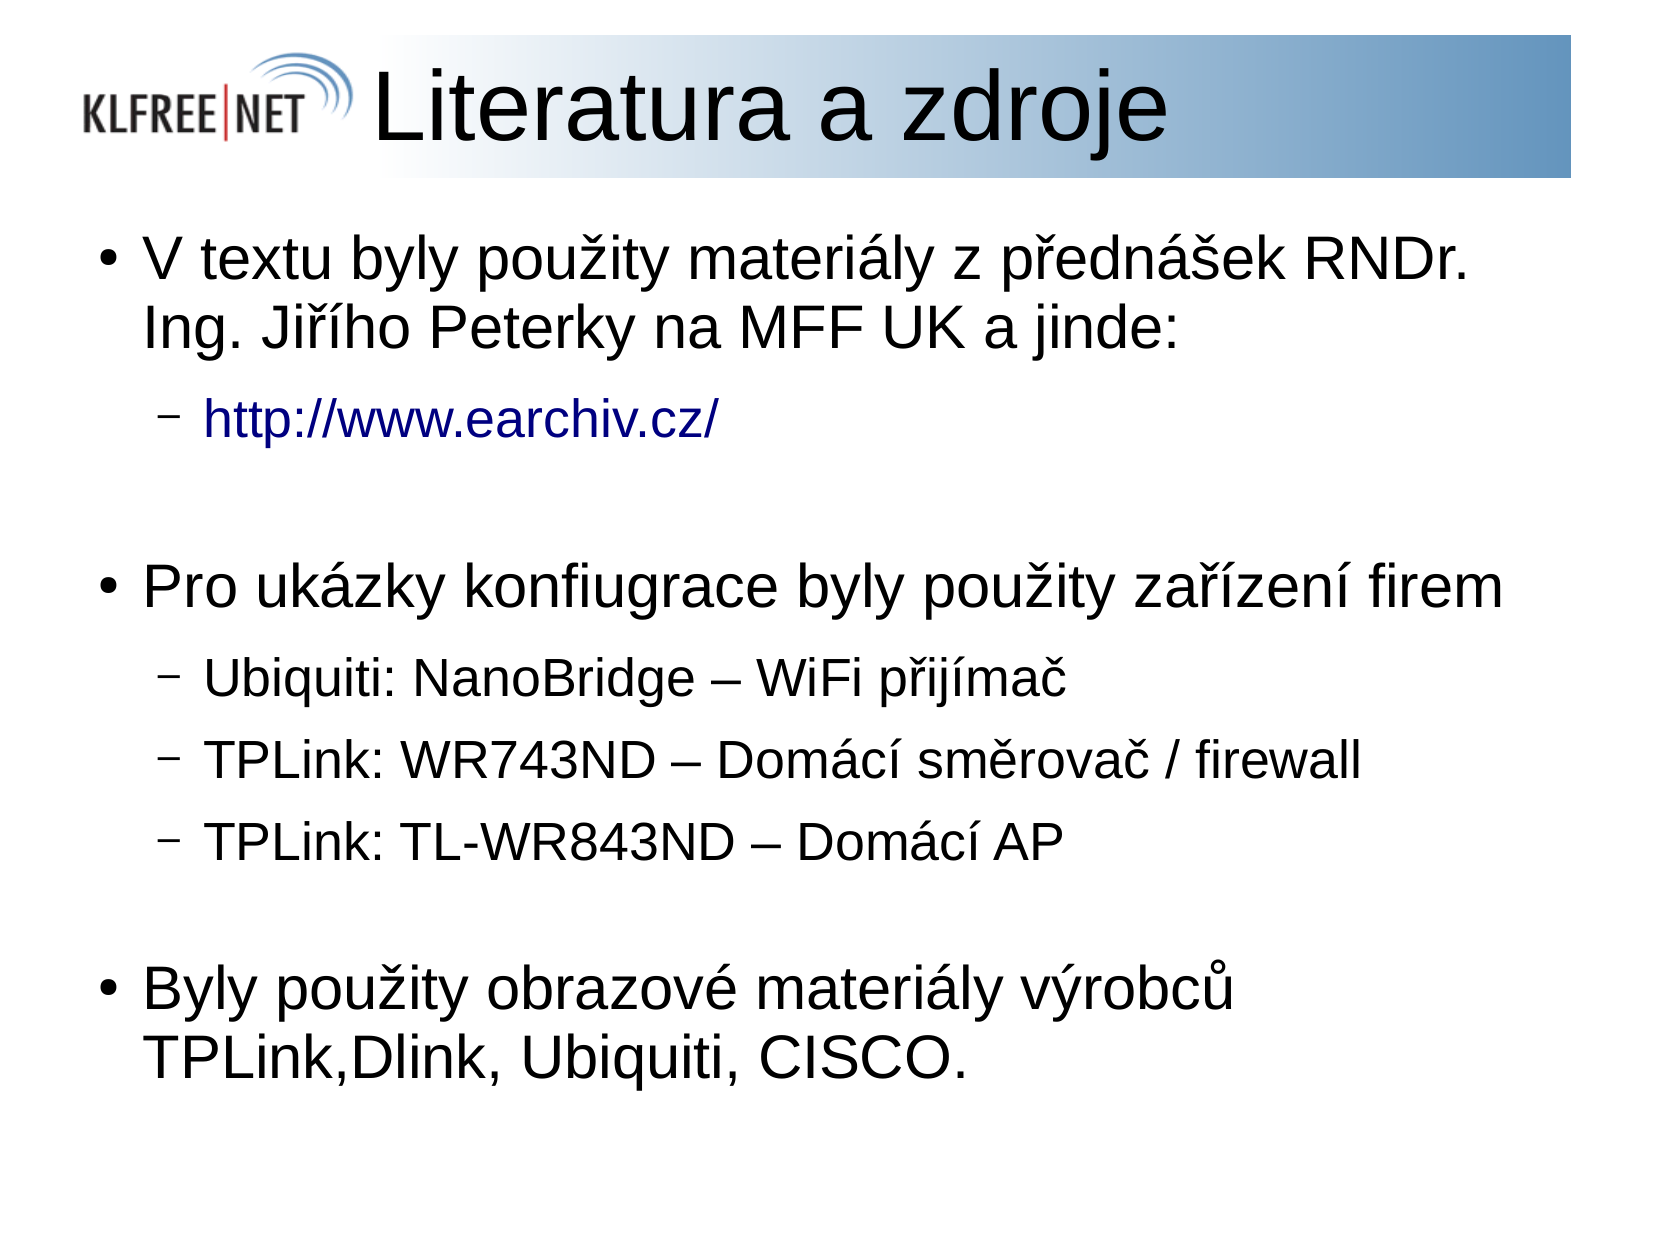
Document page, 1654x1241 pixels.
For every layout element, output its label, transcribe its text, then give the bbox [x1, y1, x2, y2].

list V textu byly použity materiály z přednášek RNDr. Ing. Jiřího Peterky na MFF UK a jinde: http://www.earchiv.cz/ Pro ukázky konfiugrace byly použity zařízení firem Ubiquiti: NanoBridge – WiFi přijímač TPLink: WR743ND – Domácí směrovač / firewall TPLink: TL-WR843ND – Domácí AP Byly použity obrazové materiály výrobců TPLink,Dlink, Ubiquiti, CISCO. [82, 224, 1552, 1111]
title Literatura a zdroje [371, 47, 1560, 166]
picture [59, 11, 372, 201]
